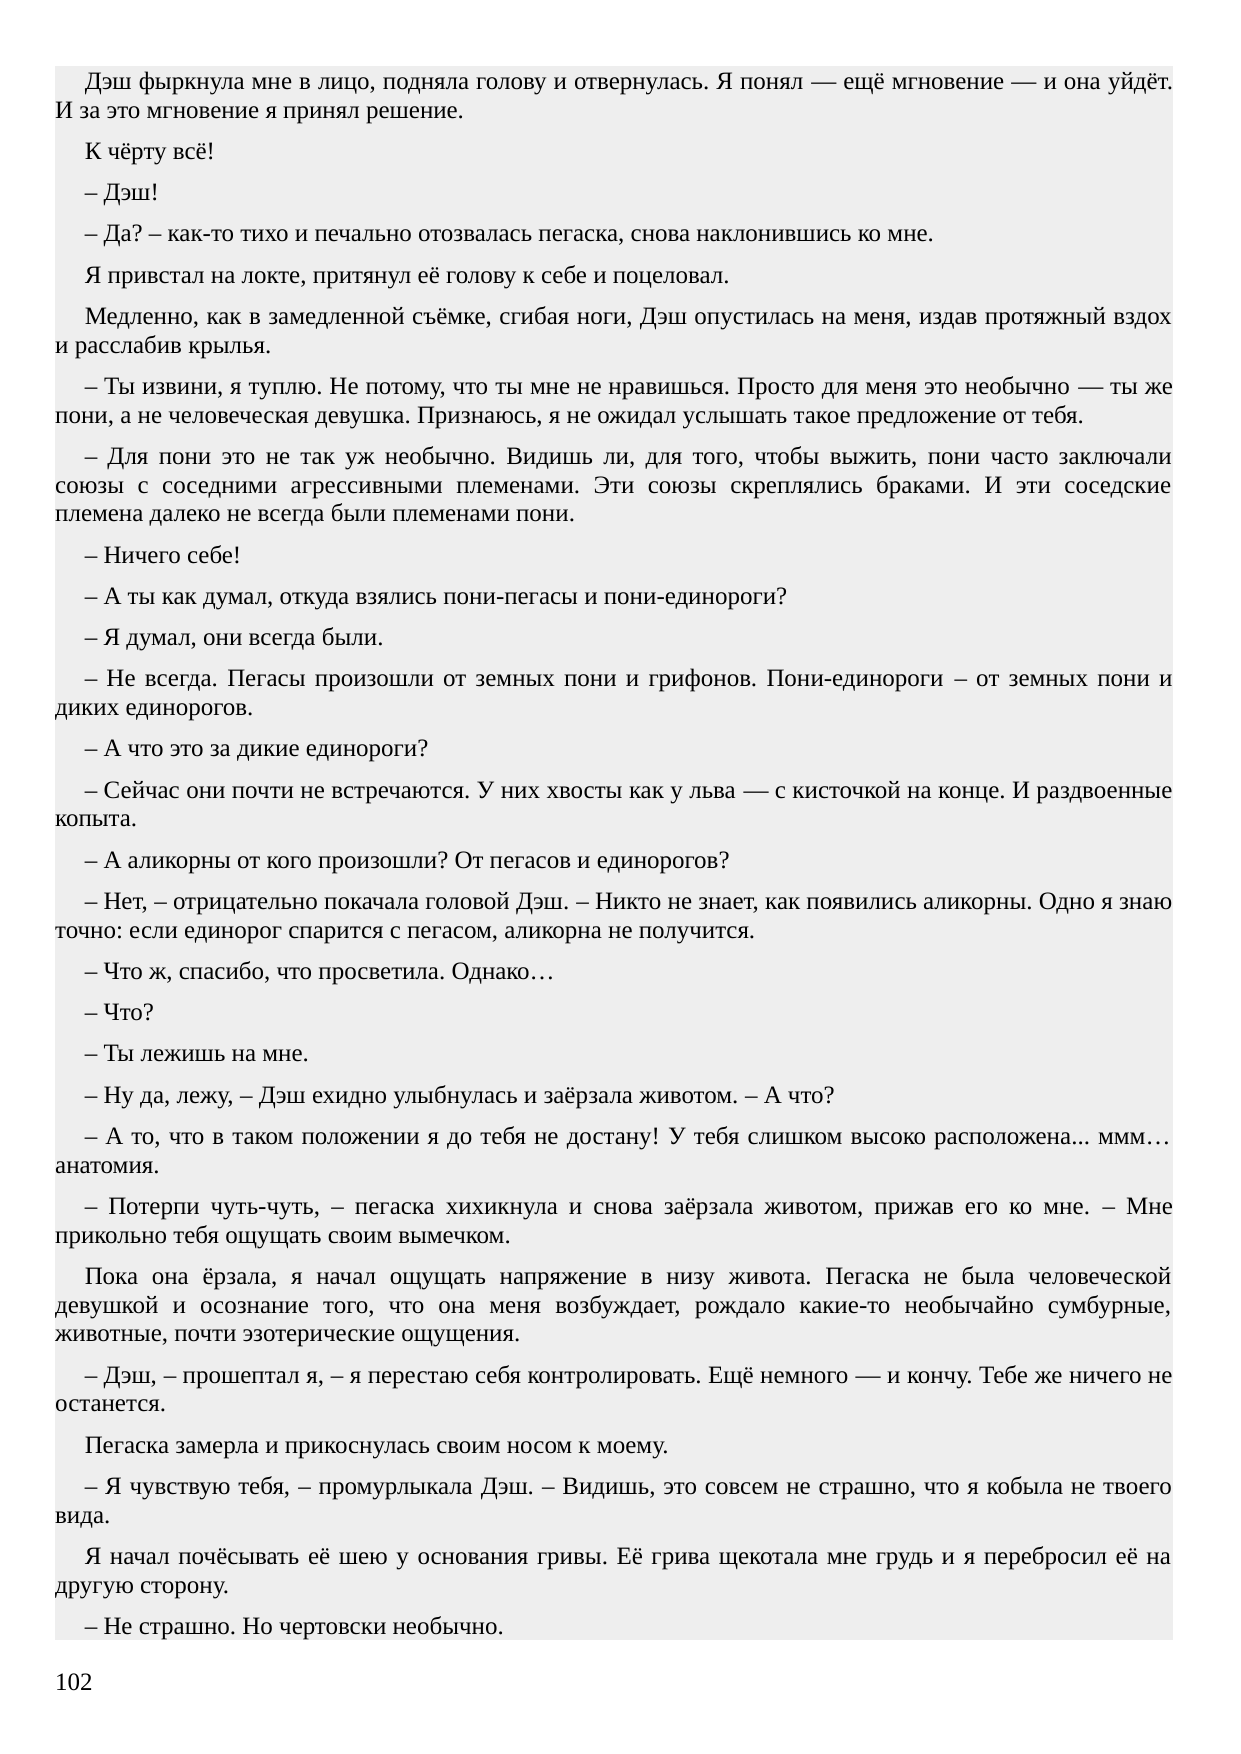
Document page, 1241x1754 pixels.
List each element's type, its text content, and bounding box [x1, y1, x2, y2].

text – Ты лежишь на мне. [55, 1038, 1173, 1067]
text – Ну да, лежу, – Дэш ехидно улыбнулась и заёрзала животом. – А что? [55, 1080, 1173, 1108]
text – Да? – как-то тихо и печально отозвалась пегаска, снова наклонившись ко мне. [55, 218, 1173, 247]
text – Для пони это не так уж необычно. Видишь ли, для того, чтобы выжить, пони часто заключали союзы с соседними агрессивными племенами. Эти союзы скреплялись браками. И эти соседские племена далеко не всегда были племенами пони. [55, 441, 1173, 527]
text – Сейчас они почти не встречаются. У них хвосты как у льва — с кисточкой на конце. И раздвоенные копыта. [55, 775, 1173, 832]
text К чёрту всё! [55, 136, 1173, 165]
text Дэш фыркнула мне в лицо, подняла голову и отвернулась. Я понял — ещё мгновение — и она уйдёт. И за это мгновение я принял решение. [55, 66, 1173, 123]
text – Дэш, – прошептал я, – я перестаю себя контролировать. Ещё немного — и кончу. Тебе же ничего не останется. [55, 1360, 1173, 1417]
text – Не всегда. Пегасы произошли от земных пони и грифонов. Пони-единороги – от земных пони и диких единорогов. [55, 663, 1173, 721]
text Я начал почёсывать её шею у основания гривы. Её грива щекотала мне грудь и я перебросил её на другую сторону. [55, 1541, 1173, 1598]
text – Не страшно. Но чертовски необычно. [55, 1611, 1173, 1640]
text – Потерпи чуть-чуть, – пегаска хихикнула и снова заёрзала животом, прижав его ко мне. – Мне прикольно тебя ощущать своим вымечком. [55, 1191, 1173, 1248]
text – Я думал, они всегда были. [55, 622, 1173, 651]
text – А то, что в таком положении я до тебя не достану! У тебя слишком высоко расположена... ммм… анатомия. [55, 1121, 1173, 1178]
text – Что? [55, 997, 1173, 1026]
text – Я чувствую тебя, – промурлыкала Дэш. – Видишь, это совсем не страшно, что я кобыла не твоего вида. [55, 1471, 1173, 1528]
text Медленно, как в замедленной съёмке, сгибая ноги, Дэш опустилась на меня, издав протяжный вздох и расслабив крылья. [55, 301, 1173, 358]
text Пегаска замерла и прикоснулась своим носом к моему. [55, 1430, 1173, 1458]
text – Нет, – отрицательно покачала головой Дэш. – Никто не знает, как появились аликорны. Одно я знаю точно: если единорог спарится с пегасом, аликорна не получится. [55, 886, 1173, 943]
text – А ты как думал, откуда взялись пони-пегасы и пони-единороги? [55, 581, 1173, 610]
text Пока она ёрзала, я начал ощущать напряжение в низу живота. Пегаска не была человеческой девушкой и осознание того, что она меня возбуждает, рождало какие-то необычайно сумбурные, животные, почти эзотерические ощущения. [55, 1261, 1173, 1347]
text – Ты извини, я туплю. Не потому, что ты мне не нравишься. Просто для меня это необычно — ты же пони, а не человеческая девушка. Признаюсь, я не ожидал услышать такое предложение от тебя. [55, 371, 1173, 428]
text Я привстал на локте, притянул её голову к себе и поцеловал. [55, 260, 1173, 288]
text – Ничего себе! [55, 540, 1173, 568]
text – А аликорны от кого произошли? От пегасов и единорогов? [55, 845, 1173, 873]
text – А что это за дикие единороги? [55, 733, 1173, 762]
text – Дэш! [55, 177, 1173, 206]
text – Что ж, спасибо, что просветила. Однако… [55, 956, 1173, 985]
